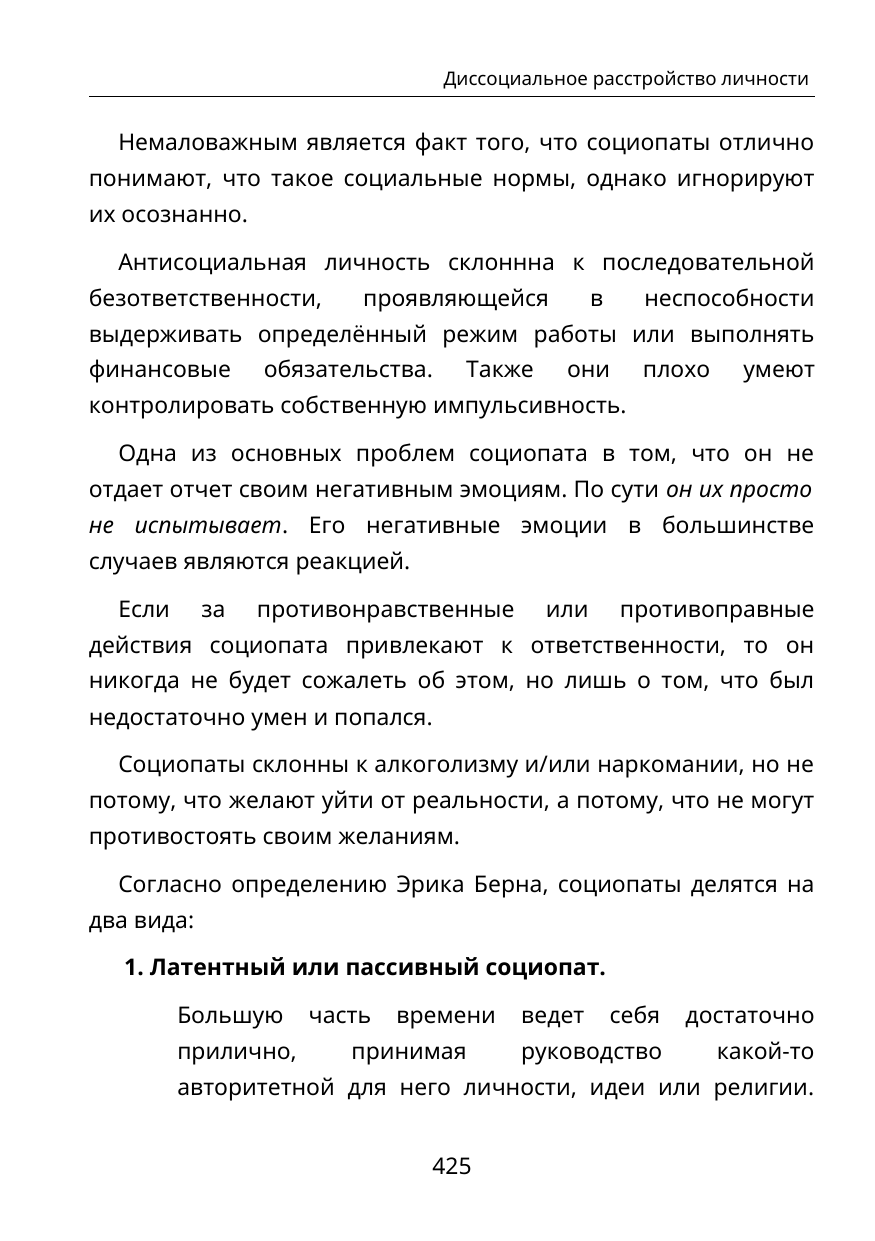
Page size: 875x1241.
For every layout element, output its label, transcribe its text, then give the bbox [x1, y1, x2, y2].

text Согласно определению Эрика Берна, социопаты делятся на два вида: [88, 868, 815, 935]
text Одна из основных проблем социопата в том, что он не отдает отчет своим негативным эмоциям. По сути он их просто не испытывает. Его негативные эмоции в большинстве случаев являются реакцией. [88, 437, 815, 576]
list Латентный или пассивный социопат. [118, 951, 815, 983]
list Большую часть времени ведет себя достаточно прилично, принимая руководство какой-то авторитетной для него личности, идеи или религии. [118, 999, 815, 1102]
text Немаловажным является факт того, что социопаты отлично понимают, что такое социальные нормы, однако игнорируют их осознанно. [88, 126, 815, 229]
text Социопаты склонны к алкоголизму и/или наркомании, но не потому, что желают уйти от реальности, а потому, что не могут противостоять своим желаниям. [88, 748, 815, 851]
text Если за противонравственные или противоправные действия социопата привлекают к ответственности, то он никогда не будет сожалеть об этом, но лишь о том, что был недостаточно умен и попался. [88, 593, 815, 732]
text Антисоциальная личность склоннна к последовательной безответственности, проявляющейся в неспособности выдерживать определённый режим работы или выполнять финансовые обязательства. Также они плохо умеют контролировать собственную импульсивность. [88, 246, 815, 421]
